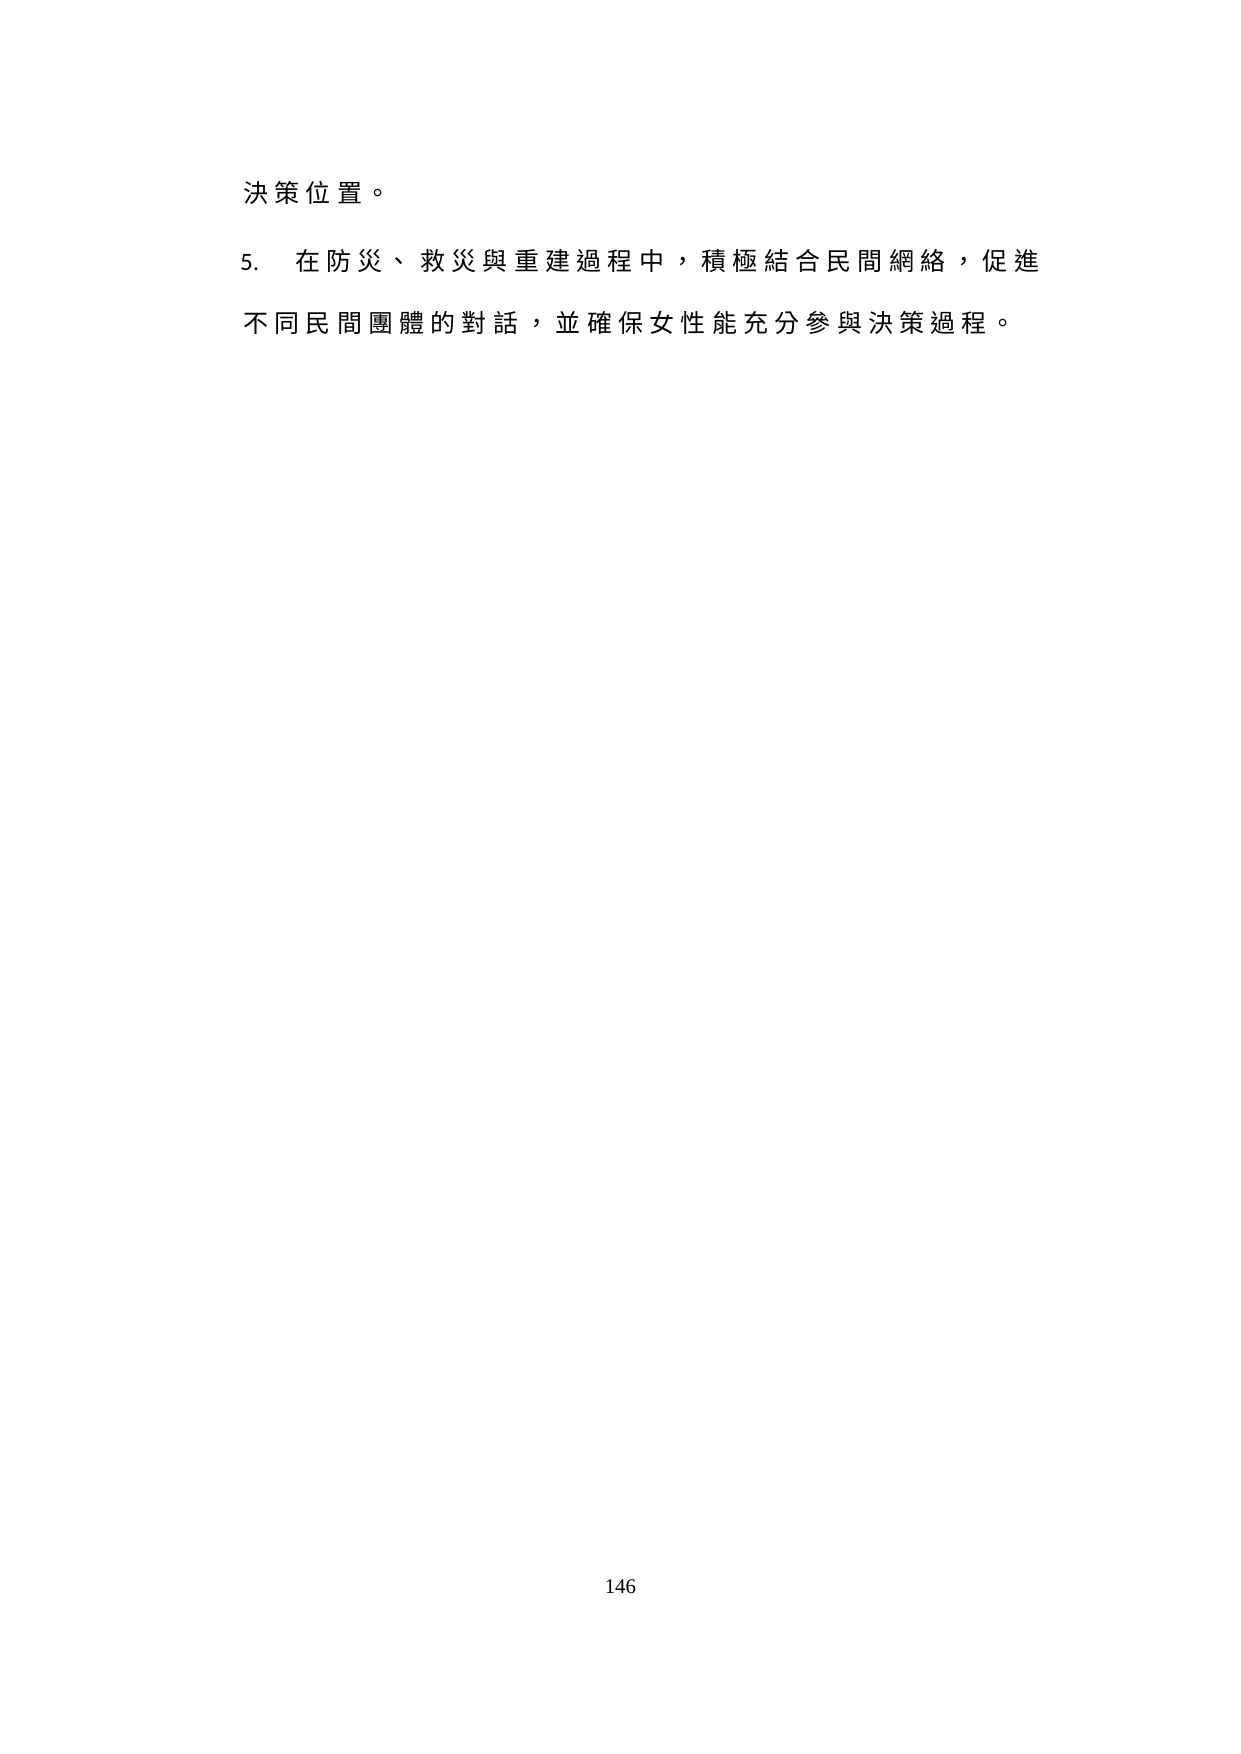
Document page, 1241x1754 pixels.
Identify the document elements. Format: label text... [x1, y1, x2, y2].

list 決策位置。 [238, 150, 1052, 212]
list 在防災、救災與重建過程中，積極結合民間網絡，促進不同民間團體的對話，並確保女性能充分參與決策過程。 [238, 218, 1052, 343]
